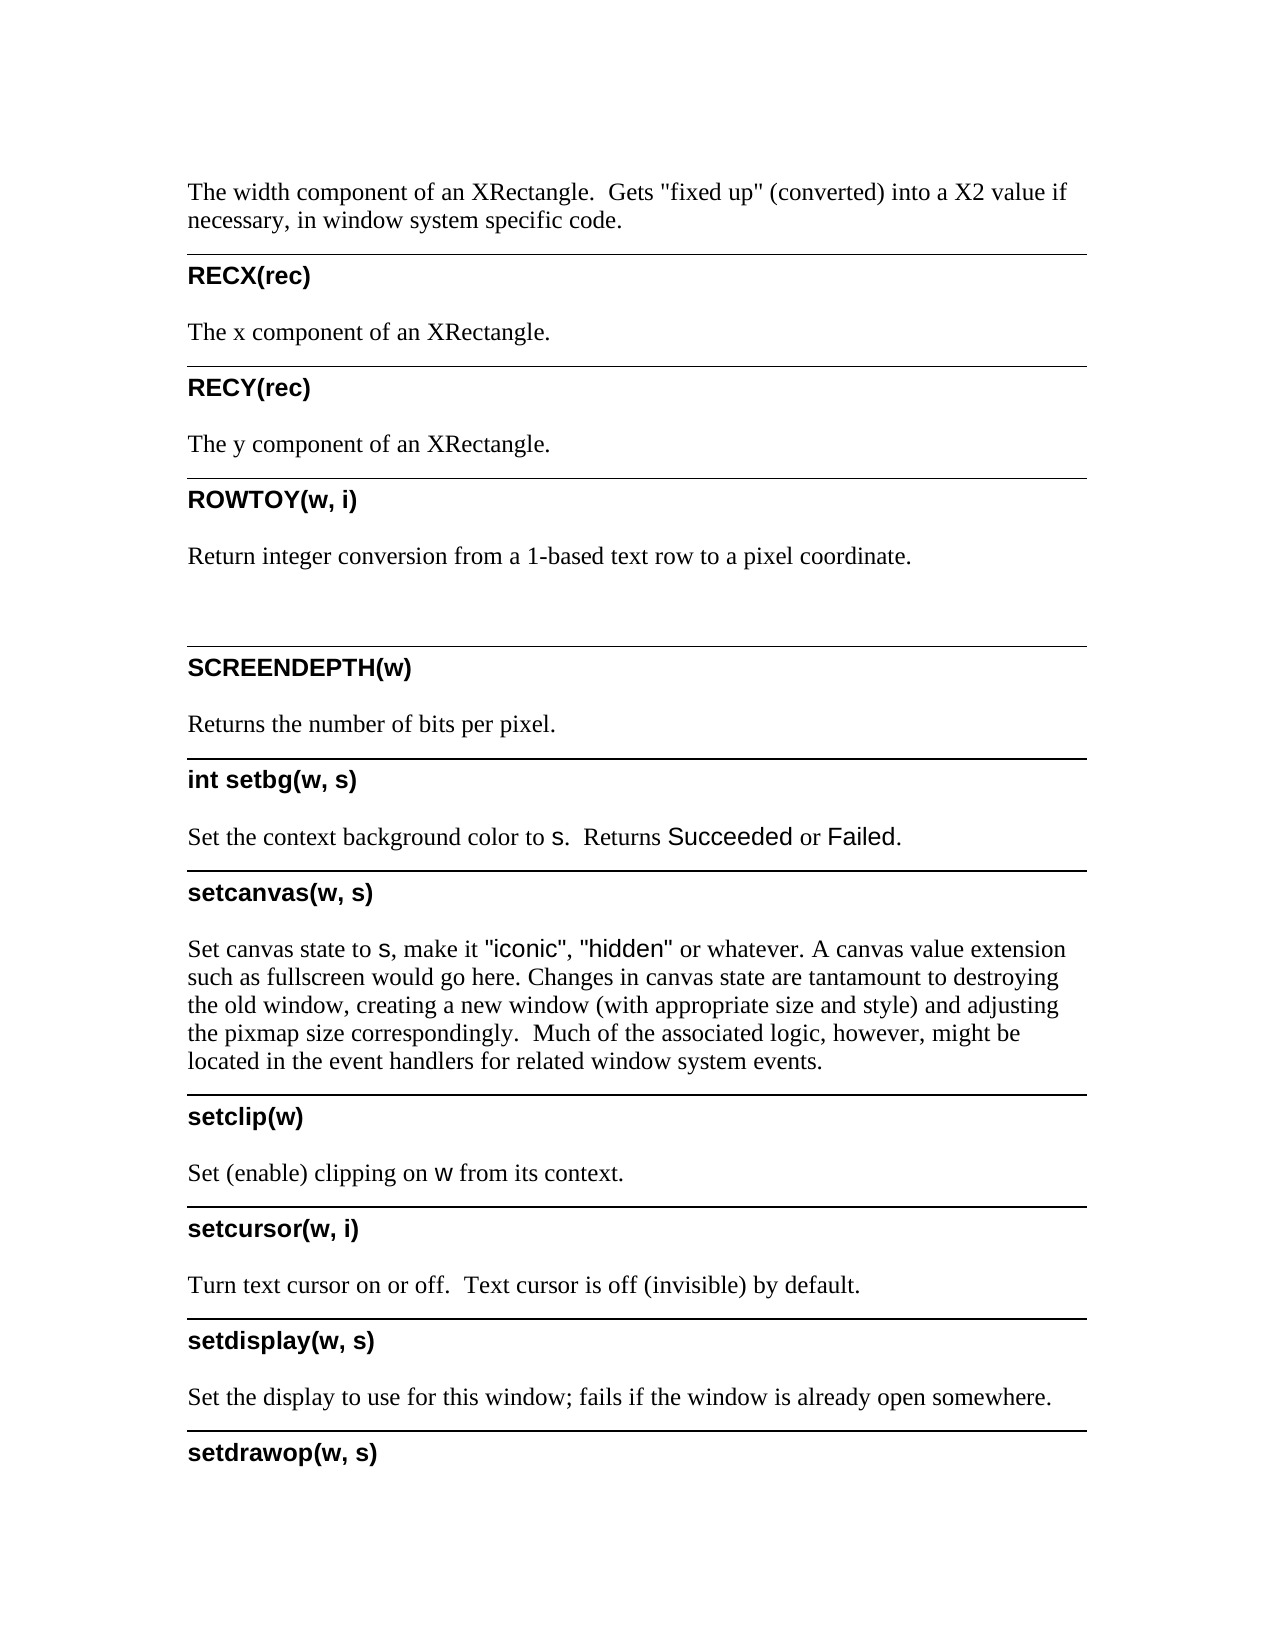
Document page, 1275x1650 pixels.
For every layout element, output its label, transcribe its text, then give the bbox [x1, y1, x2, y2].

text ROWTOY(w, i) [187, 486, 1087, 514]
text Set (enable) clipping on w from its context. [187, 1159, 1087, 1187]
text setcanvas(w, s) [187, 878, 1087, 907]
text Returns the number of bits per pixel. [187, 710, 1087, 738]
text Set the display to use for this window; fails if the window is already open somewhere. [187, 1383, 1087, 1411]
text Turn text cursor on or off. Text cursor is off (invisible) by default. [187, 1271, 1087, 1299]
text Set canvas state to s, make it "iconic", "hidden" or whatever. A canvas value extension such as fullscreen would go here. Changes in canvas state are tantamount to destroying the old window, creating a new window (with appropriate size and style) and adjusting the pixmap size correspondingly. Much of the associated logic, however, might be located in the event handlers for related window system events. [187, 934, 1087, 1075]
text The width component of an XRectangle. Gets "fixed up" (converted) into a X2 value if necessary, in window system specific code. [187, 178, 1087, 234]
text setdrawop(w, s) [187, 1439, 1087, 1467]
text The y component of an XRectangle. [187, 430, 1087, 458]
text Return integer conversion from a 1-based text row to a pixel coordinate. [187, 542, 1087, 570]
text setclip(w) [187, 1103, 1087, 1131]
text RECX(rec) [187, 262, 1087, 290]
text RECY(rec) [187, 374, 1087, 402]
text Set the context background color to s. Returns Succeeded or Failed. [187, 822, 1087, 851]
text setdisplay(w, s) [187, 1327, 1087, 1355]
text The x component of an XRectangle. [187, 318, 1087, 346]
text int setbg(w, s) [187, 766, 1087, 794]
text SCREENDEPTH(w) [187, 654, 1087, 682]
text setcursor(w, i) [187, 1215, 1087, 1243]
